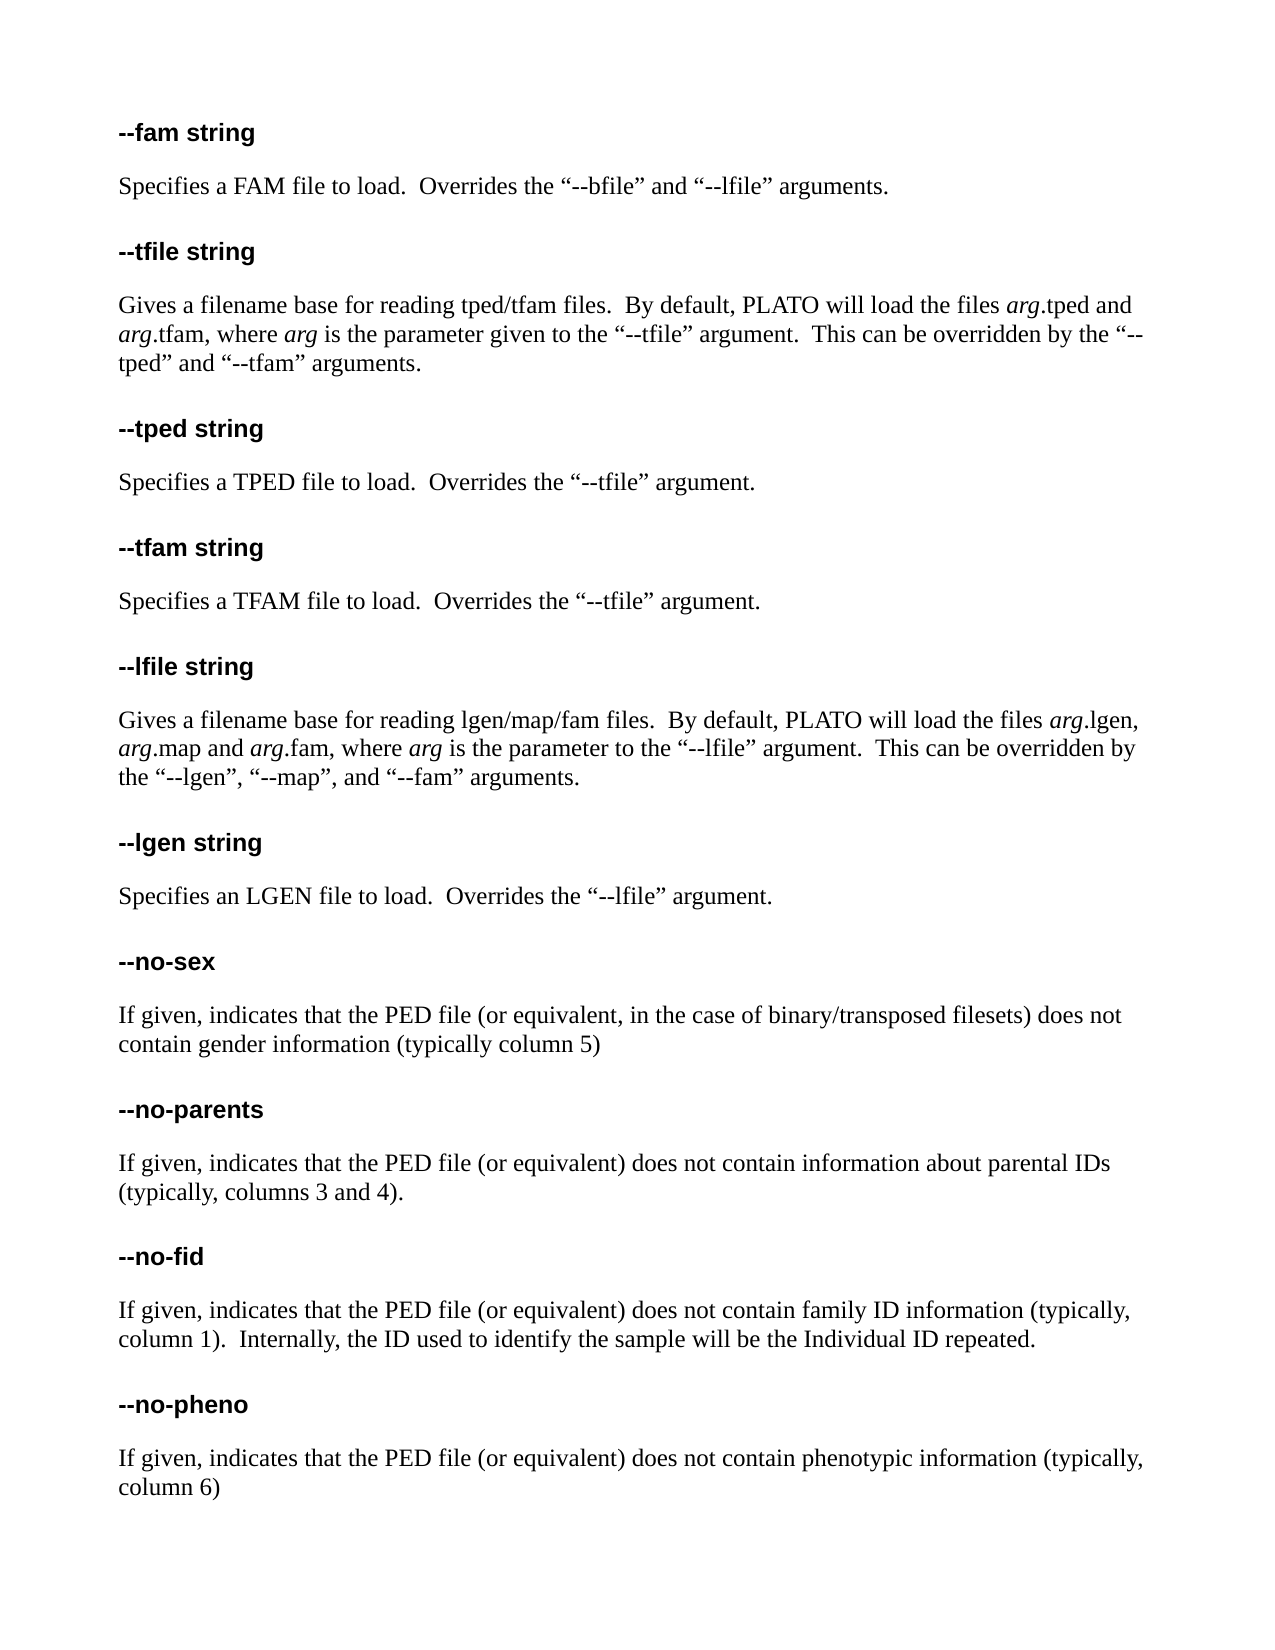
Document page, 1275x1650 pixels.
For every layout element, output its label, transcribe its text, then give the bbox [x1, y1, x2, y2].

subtitle --no-sex [118, 947, 1157, 976]
text If given, indicates that the PED file (or equivalent) does not contain phenotypic information (typically, column 6) [118, 1443, 1157, 1501]
text Specifies a TFAM file to load. Overrides the “--tfile” argument. [118, 586, 1157, 614]
text Gives a filename base for reading tped/tfam files. By default, PLATO will load the files arg.tped and arg.tfam, where arg is the parameter given to the “--tfile” argument. This can be overridden by the “--tped” and “--tfam” arguments. [118, 290, 1157, 377]
text Specifies a TPED file to load. Overrides the “--tfile” argument. [118, 467, 1157, 496]
subtitle --tfam string [118, 532, 1157, 561]
subtitle --tped string [118, 413, 1157, 442]
subtitle --tfile string [118, 237, 1157, 266]
subtitle --no-parents [118, 1094, 1157, 1123]
subtitle --fam string [118, 118, 1157, 147]
text Specifies a FAM file to load. Overrides the “--bfile” and “--lfile” arguments. [118, 171, 1157, 200]
subtitle --no-fid [118, 1242, 1157, 1271]
subtitle --no-pheno [118, 1390, 1157, 1419]
subtitle --lgen string [118, 828, 1157, 857]
subtitle --lfile string [118, 651, 1157, 680]
text If given, indicates that the PED file (or equivalent) does not contain family ID information (typically, column 1). Internally, the ID used to identify the sample will be the Individual ID repeated. [118, 1296, 1157, 1353]
text Gives a filename base for reading lgen/map/fam files. By default, PLATO will load the files arg.lgen, arg.map and arg.fam, where arg is the parameter to the “--lfile” argument. This can be overridden by the “--lgen”, “--map”, and “--fam” arguments. [118, 705, 1157, 791]
text If given, indicates that the PED file (or equivalent, in the case of binary/transposed filesets) does not contain gender information (typically column 5) [118, 1000, 1157, 1058]
text Specifies an LGEN file to load. Overrides the “--lfile” argument. [118, 881, 1157, 910]
text If given, indicates that the PED file (or equivalent) does not contain information about parental IDs (typically, columns 3 and 4). [118, 1148, 1157, 1205]
